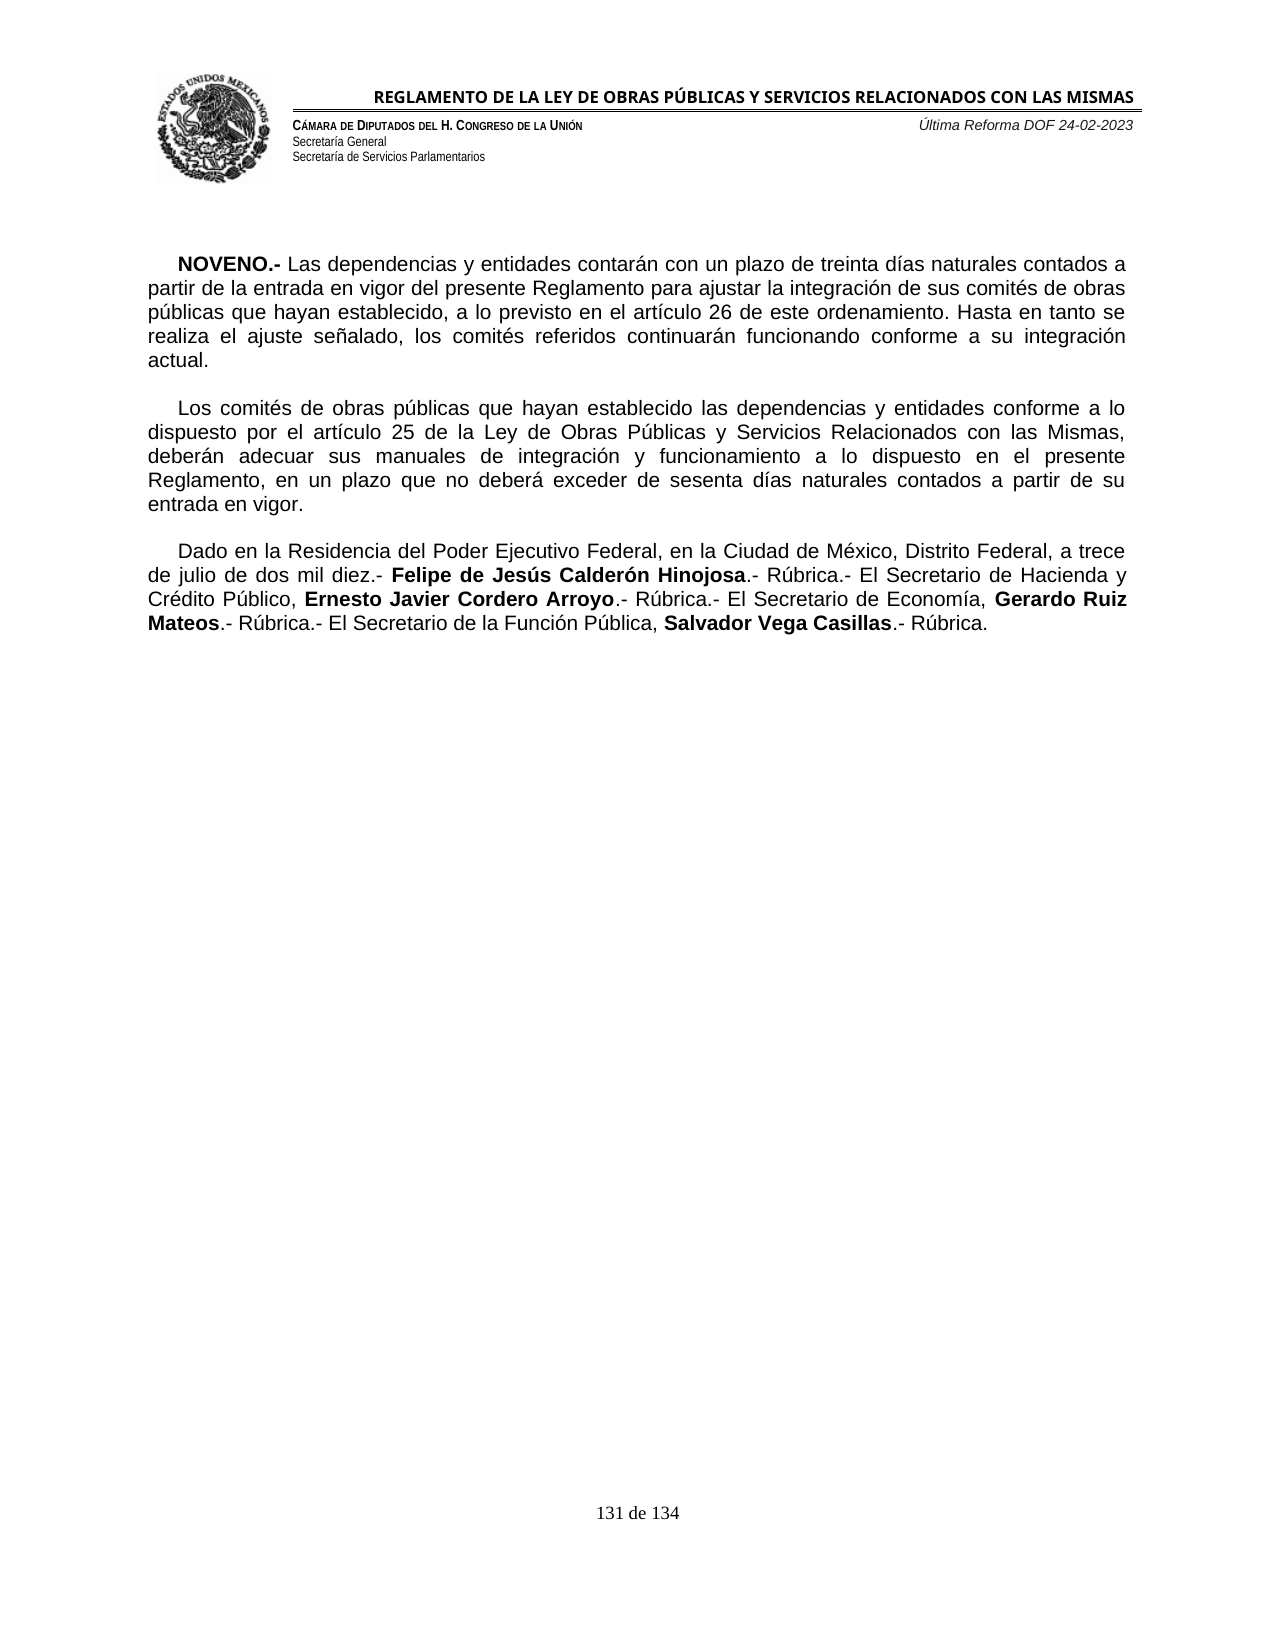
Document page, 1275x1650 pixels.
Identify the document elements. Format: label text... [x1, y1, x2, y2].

text Los comités de obras públicas que hayan establecido las dependencias y entidades conforme a lo dispuesto por el artículo 25 de la Ley de Obras Públicas y Servicios Relacionados con las Mismas, deberán adecuar sus manuales de integración y funcionamiento a lo dispuesto en el presente Reglamento, en un plazo que no deberá exceder de sesenta días naturales contados a partir de su entrada en vigor. [148, 396, 1127, 515]
text NOVENO.- Las dependencias y entidades contarán con un plazo de treinta días naturales contados a partir de la entrada en vigor del presente Reglamento para ajustar la integración de sus comités de obras públicas que hayan establecido, a lo previsto en el artículo 26 de este ordenamiento. Hasta en tanto se realiza el ajuste señalado, los comités referidos continuarán funcionando conforme a su integración actual. [148, 252, 1127, 372]
text Dado en la Residencia del Poder Ejecutivo Federal, en la Ciudad de México, Distrito Federal, a trece de julio de dos mil diez.- Felipe de Jesús Calderón Hinojosa.- Rúbrica.- El Secretario de Hacienda y Crédito Público, Ernesto Javier Cordero Arroyo.- Rúbrica.- El Secretario de Economía, Gerardo Ruiz Mateos.- Rúbrica.- El Secretario de la Función Pública, Salvador Vega Casillas.- Rúbrica. [148, 539, 1127, 635]
